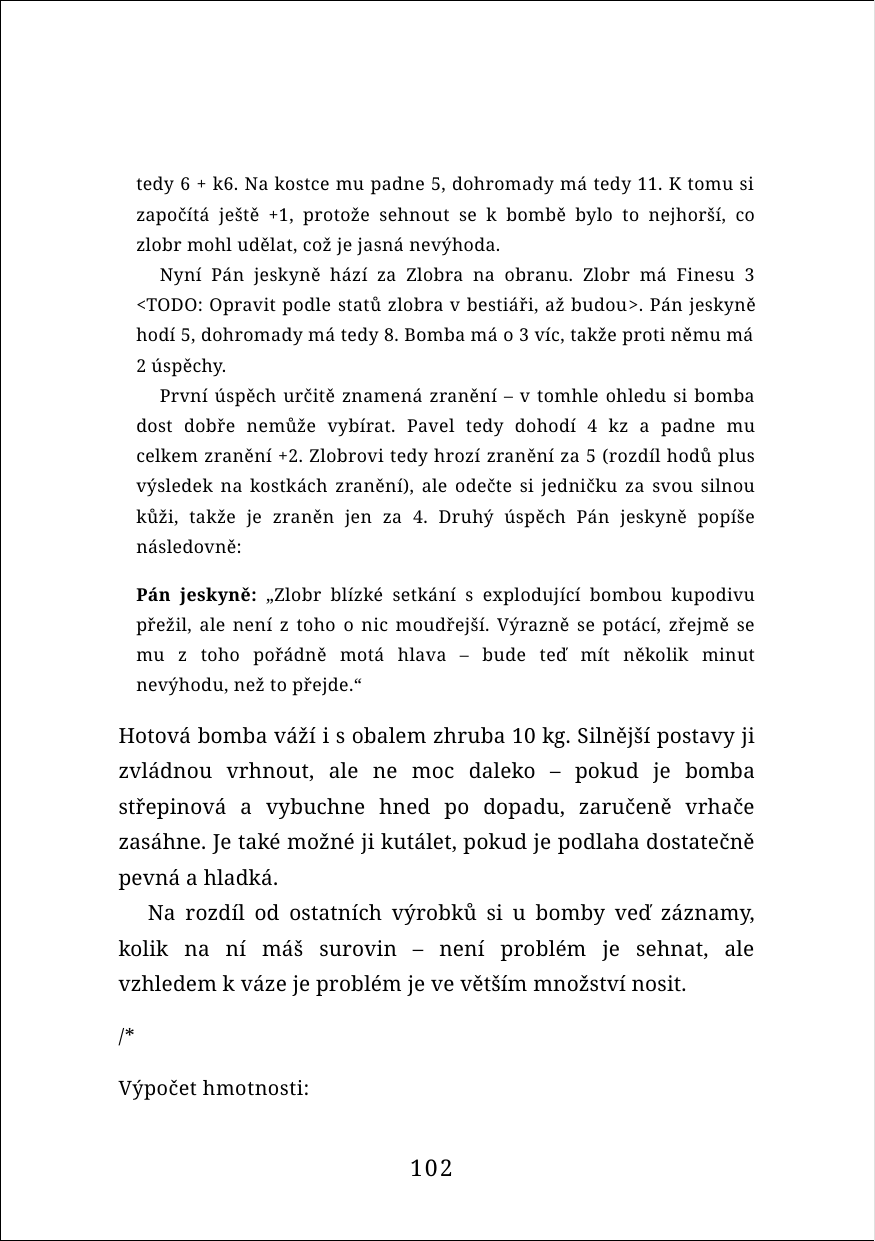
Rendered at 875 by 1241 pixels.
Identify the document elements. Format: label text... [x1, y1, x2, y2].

text tedy 6 + k6. Na kostce mu padne 5, dohromady má tedy 11. K tomu si započítá ještě +1, protože sehnout se k bombě bylo to nejhorší, co zlobr mohl udělat, což je jasná nevýhoda. Nyní Pán jeskyně hází za Zlobra na obranu. Zlobr má Finesu 3 <TODO: Opravit podle statů zlobra v bestiáři, až budou>. Pán jeskyně hodí 5, dohromady má tedy 8. Bomba má o 3 víc, takže proti němu má 2 úspěchy. První úspěch určitě znamená zranění – v tomhle ohledu si bomba dost dobře nemůže vybírat. Pavel tedy dohodí 4 kz a padne mu celkem zranění +2. Zlobrovi tedy hrozí zranění za 5 (rozdíl hodů plus výsledek na kostkách zranění), ale odečte si jedničku za svou silnou kůži, takže je zraněn jen za 4. Druhý úspěch Pán jeskyně popíše následovně: [136, 172, 756, 558]
text /* [118, 1023, 756, 1049]
text Výpočet hmotnosti: [118, 1074, 756, 1101]
text Pán jeskyně: „Zlobr blízké setkání s explodující bombou kupodivu přežil, ale není z toho o nic moudřejší. Výrazně se potácí, zřejmě se mu z toho pořádně motá hlava – bude teď mít několik minut nevýhodu, než to přejde.“ [136, 582, 756, 697]
text Hotová bomba váží i s obalem zhruba 10 kg. Silnější postavy ji zvládnou vrhnout, ale ne moc daleko – pokud je bomba střepinová a vybuchne hned po dopadu, zaručeně vrhače zasáhne. Je také možné ji kutálet, pokud je podlaha dostatečně pevná a hladká. Na rozdíl od ostatních výrobků si u bomby veď záznamy, kolik na ní máš surovin – není problém je sehnat, ale vzhledem k váze je problém je ve větším množství nosit. [118, 721, 756, 998]
